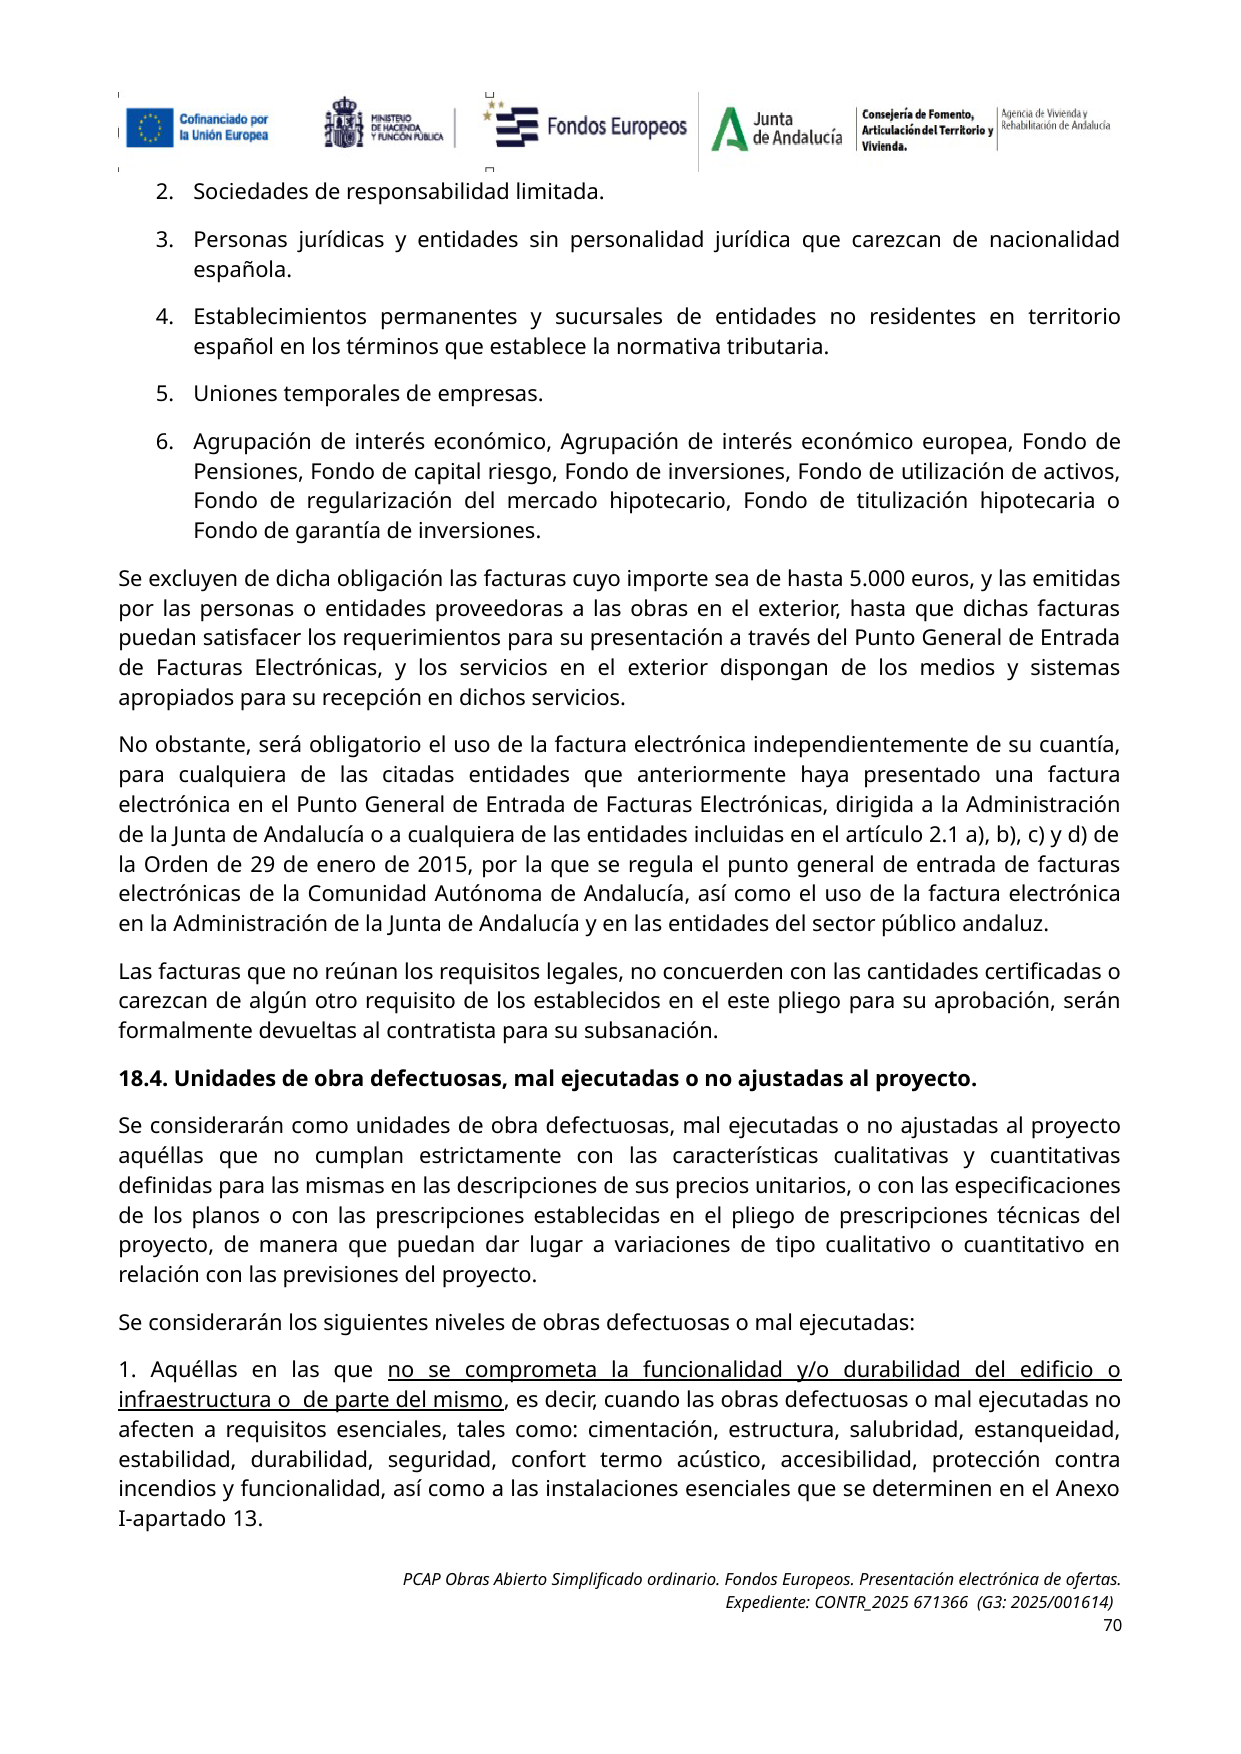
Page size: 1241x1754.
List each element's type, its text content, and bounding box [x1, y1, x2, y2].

list Sociedades de responsabilidad limitada. [156, 176, 1122, 206]
subtitle 18.4. Unidades de obra defectuosas, mal ejecutadas o no ajustadas al proyecto. [118, 1063, 1122, 1093]
text Se considerarán como unidades de obra defectuosas, mal ejecutadas o no ajustadas al proyecto aquéllas que no cumplan estrictamente con las características cualitativas y cuantitativas definidas para las mismas en las descripciones de sus precios unitarios, o con las especificaciones de los planos o con las prescripciones establecidas en el pliego de prescripciones técnicas del proyecto, de manera que puedan dar lugar a variaciones de tipo cualitativo o cuantitativo en relación con las previsiones del proyecto. [118, 1110, 1122, 1289]
list Agrupación de interés económico, Agrupación de interés económico europea, Fondo de Pensiones, Fondo de capital riesgo, Fondo de inversiones, Fondo de utilización de activos, Fondo de regularización del mercado hipotecario, Fondo de titulización hipotecaria o Fondo de garantía de inversiones. [156, 426, 1122, 545]
text Se considerarán los siguientes niveles de obras defectuosas o mal ejecutadas: [118, 1307, 1122, 1337]
text Se excluyen de dicha obligación las facturas cuyo importe sea de hasta 5.000 euros, y las emitidas por las personas o entidades proveedoras a las obras en el exterior, hasta que dichas facturas puedan satisfacer los requerimientos para su presentación a través del Punto General de Entrada de Facturas Electrónicas, y los servicios en el exterior dispongan de los medios y sistemas apropiados para su recepción en dichos servicios. [118, 563, 1122, 712]
text No obstante, será obligatorio el uso de la factura electrónica independientemente de su cuantía, para cualquiera de las citadas entidades que anteriormente haya presentado una factura electrónica en el Punto General de Entrada de Facturas Electrónicas, dirigida a la Administración de la Junta de Andalucía o a cualquiera de las entidades incluidas en el artículo 2.1 a), b), c) y d) de la Orden de 29 de enero de 2015, por la que se regula el punto general de entrada de facturas electrónicas de la Comunidad Autónoma de Andalucía, así como el uso de la factura electrónica en la Administración de la Junta de Andalucía y en las entidades del sector público andaluz. [118, 729, 1122, 938]
text 1. Aquéllas en las que no se comprometa la funcionalidad y/o durabilidad del edificio o infraestructura o de parte del mismo, es decir, cuando las obras defectuosas o mal ejecutadas no afecten a requisitos esenciales, tales como: cimentación, estructura, salubridad, estanqueidad, estabilidad, durabilidad, seguridad, confort termo acústico, accesibilidad, protección contra incendios y funcionalidad, así como a las instalaciones esenciales que se determinen en el Anexo I-apartado 13. [118, 1354, 1122, 1533]
text Las facturas que no reúnan los requisitos legales, no concuerden con las cantidades certificadas o carezcan de algún otro requisito de los establecidos en el este pliego para su aprobación, serán formalmente devueltas al contratista para su subsanación. [118, 956, 1122, 1045]
list Personas jurídicas y entidades sin personalidad jurídica que carezcan de nacionalidad española. [156, 224, 1122, 283]
list Establecimientos permanentes y sucursales de entidades no residentes en territorio español en los términos que establece la normativa tributaria. [156, 301, 1122, 361]
list Uniones temporales de empresas. [156, 378, 1122, 408]
picture [118, 89, 1123, 172]
